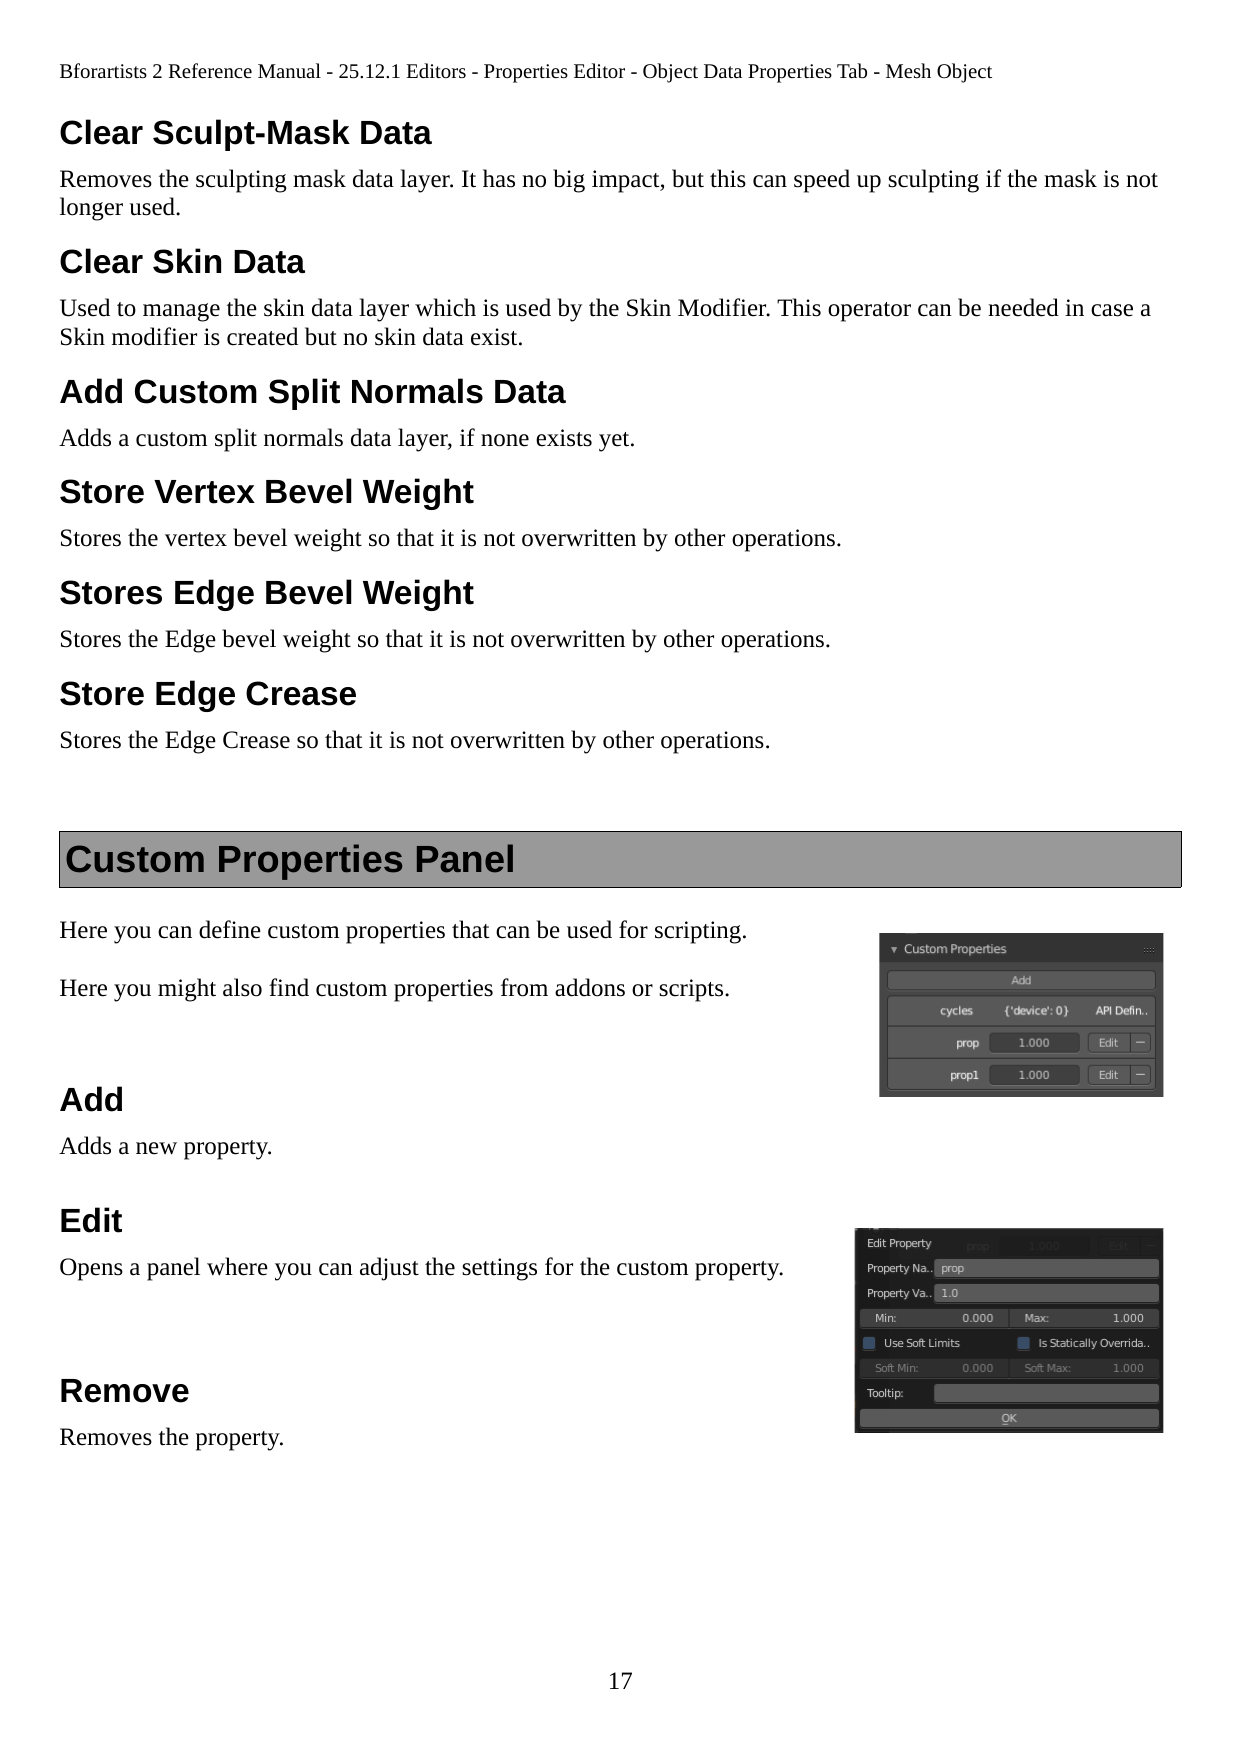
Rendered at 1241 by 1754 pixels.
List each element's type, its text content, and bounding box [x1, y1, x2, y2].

text Here you can define custom properties that can be used for scripting. [59, 916, 1181, 944]
subtitle Add [59, 1080, 1181, 1119]
subtitle Store Edge Crease [59, 674, 1181, 712]
subtitle Stores Edge Bevel Weight [59, 573, 1181, 612]
picture [879, 933, 1164, 1097]
text Here you might also find custom properties from addons or scripts. [59, 973, 879, 1002]
text Stores the vertex bevel weight so that it is not overwritten by other operations. [59, 523, 1181, 552]
table_header Custom Properties Panel [60, 832, 1181, 887]
text Adds a custom split normals data layer, if none exists yet. [59, 423, 1181, 451]
text Removes the sculpting mask data layer. It has no big impact, but this can speed up sculpting if the mask is not longer used. [59, 164, 1181, 221]
subtitle Edit [59, 1201, 1181, 1240]
subtitle Clear Skin Data [59, 242, 1181, 281]
subtitle Clear Sculpt-Mask Data [59, 113, 1181, 151]
text Stores the Edge bevel weight so that it is not overwritten by other operations. [59, 624, 1181, 653]
subtitle Add Custom Split Normals Data [59, 372, 1181, 410]
text Opens a panel where you can adjust the settings for the custom property. [59, 1252, 854, 1281]
picture [854, 1228, 1164, 1433]
text Adds a new property. [59, 1131, 1181, 1160]
text Used to manage the skin data layer which is used by the Skin Modifier. This operator can be needed in case a Skin modifier is created but no skin data exist. [59, 293, 1181, 351]
text Stores the Edge Crease so that it is not overwritten by other operations. [59, 725, 1181, 754]
subtitle Remove [59, 1371, 854, 1410]
subtitle Store Vertex Bevel Weight [59, 472, 1181, 511]
subtitle [1164, 1371, 1181, 1410]
text Removes the property. [59, 1422, 1181, 1451]
